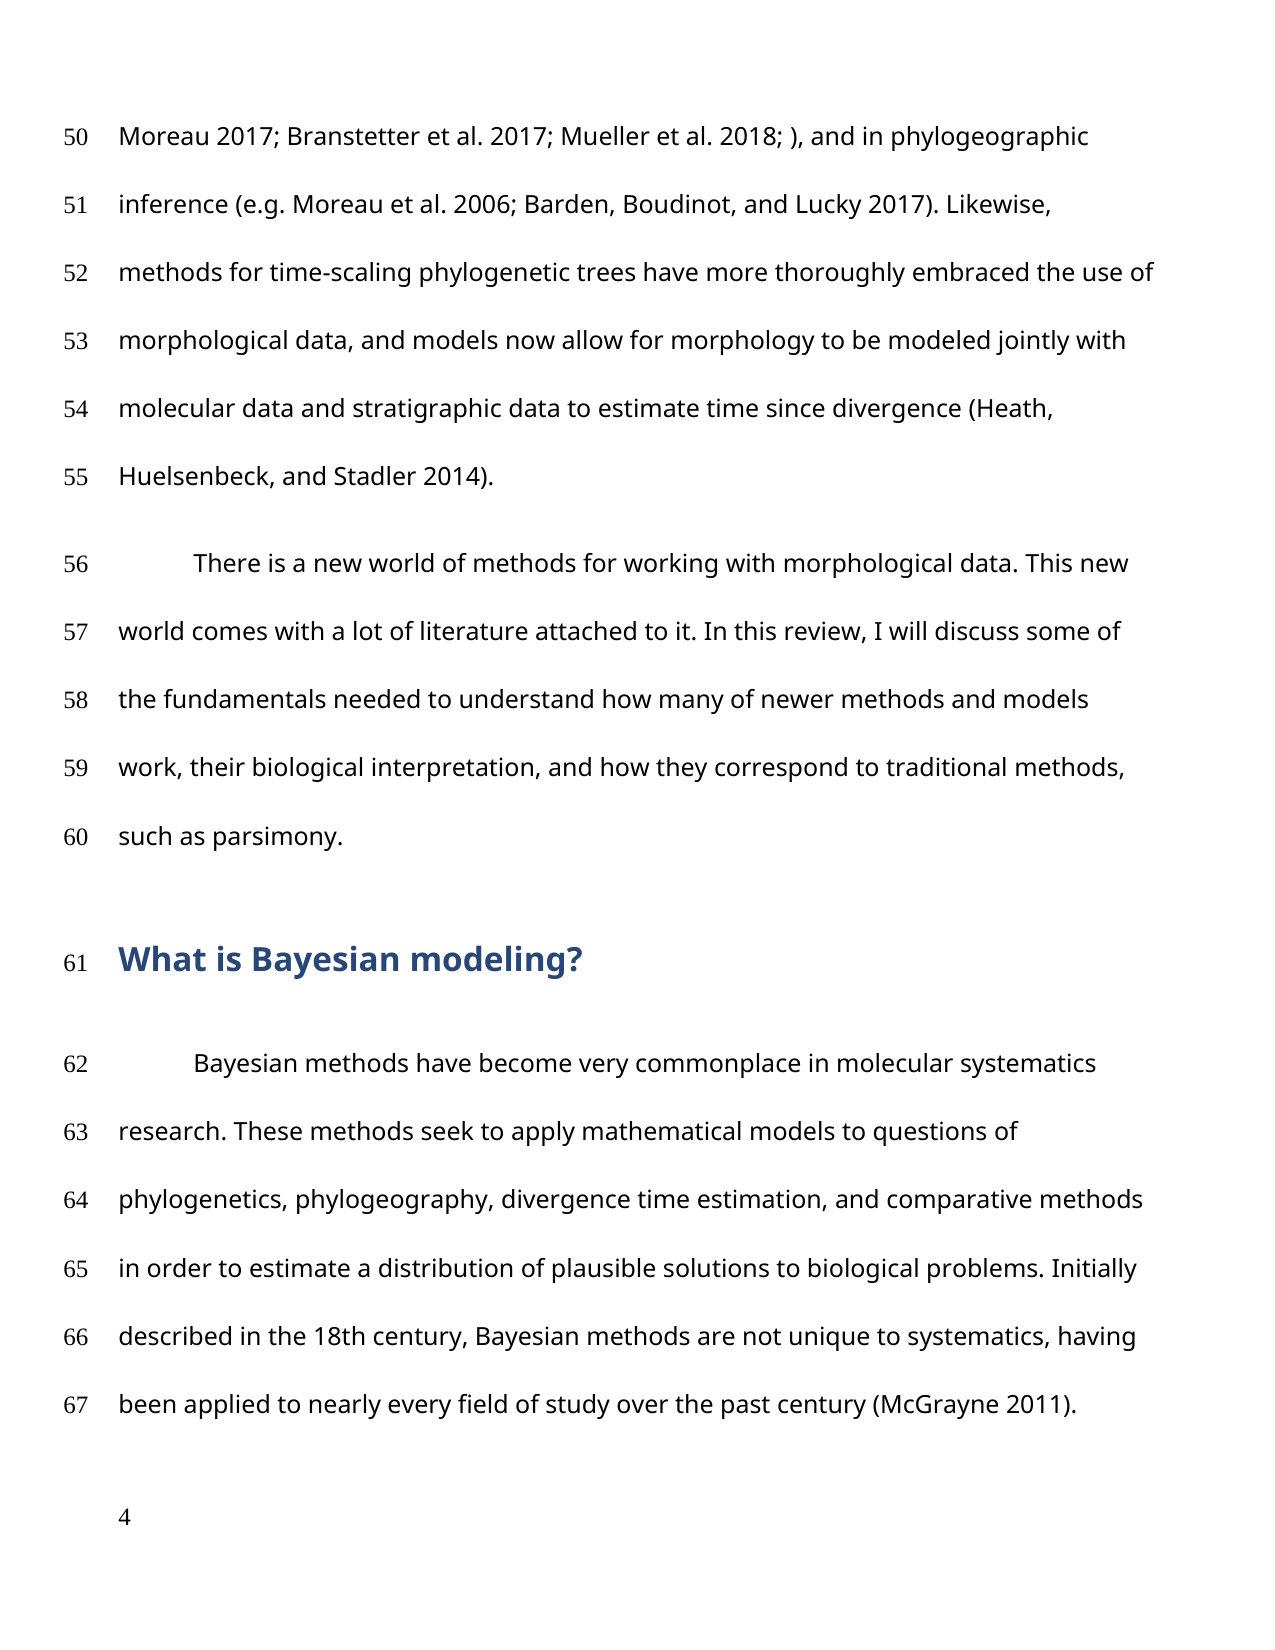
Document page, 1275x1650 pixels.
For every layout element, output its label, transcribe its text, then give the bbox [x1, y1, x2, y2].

text Moreau 2017; Branstetter et al. 2017; Mueller et al. 2018; ), and in phylogeographic inference (e.g. Moreau et al. 2006; Barden, Boudinot, and Lucky 2017). Likewise, methods for time-scaling phylogenetic trees have more thoroughly embraced the use of morphological data, and models now allow for morphology to be modeled jointly with molecular data and stratigraphic data to estimate time since divergence (Heath, Huelsenbeck, and Stadler 2014). [118, 118, 1157, 493]
text What is Bayesian modeling? [118, 936, 1157, 982]
text Bayesian methods have become very commonplace in molecular systematics research. These methods seek to apply mathematical models to questions of phylogenetics, phylogeography, divergence time estimation, and comparative methods in order to estimate a distribution of plausible solutions to biological problems. Initially described in the 18th century, Bayesian methods are not unique to systematics, having been applied to nearly every field of study over the past century (McGrayne 2011). [118, 1046, 1157, 1421]
text There is a new world of methods for working with morphological data. This new world comes with a lot of literature attached to it. In this review, I will discuss some of the fundamentals needed to understand how many of newer methods and models work, their biological interpretation, and how they correspond to traditional methods, such as parsimony. [118, 546, 1157, 852]
